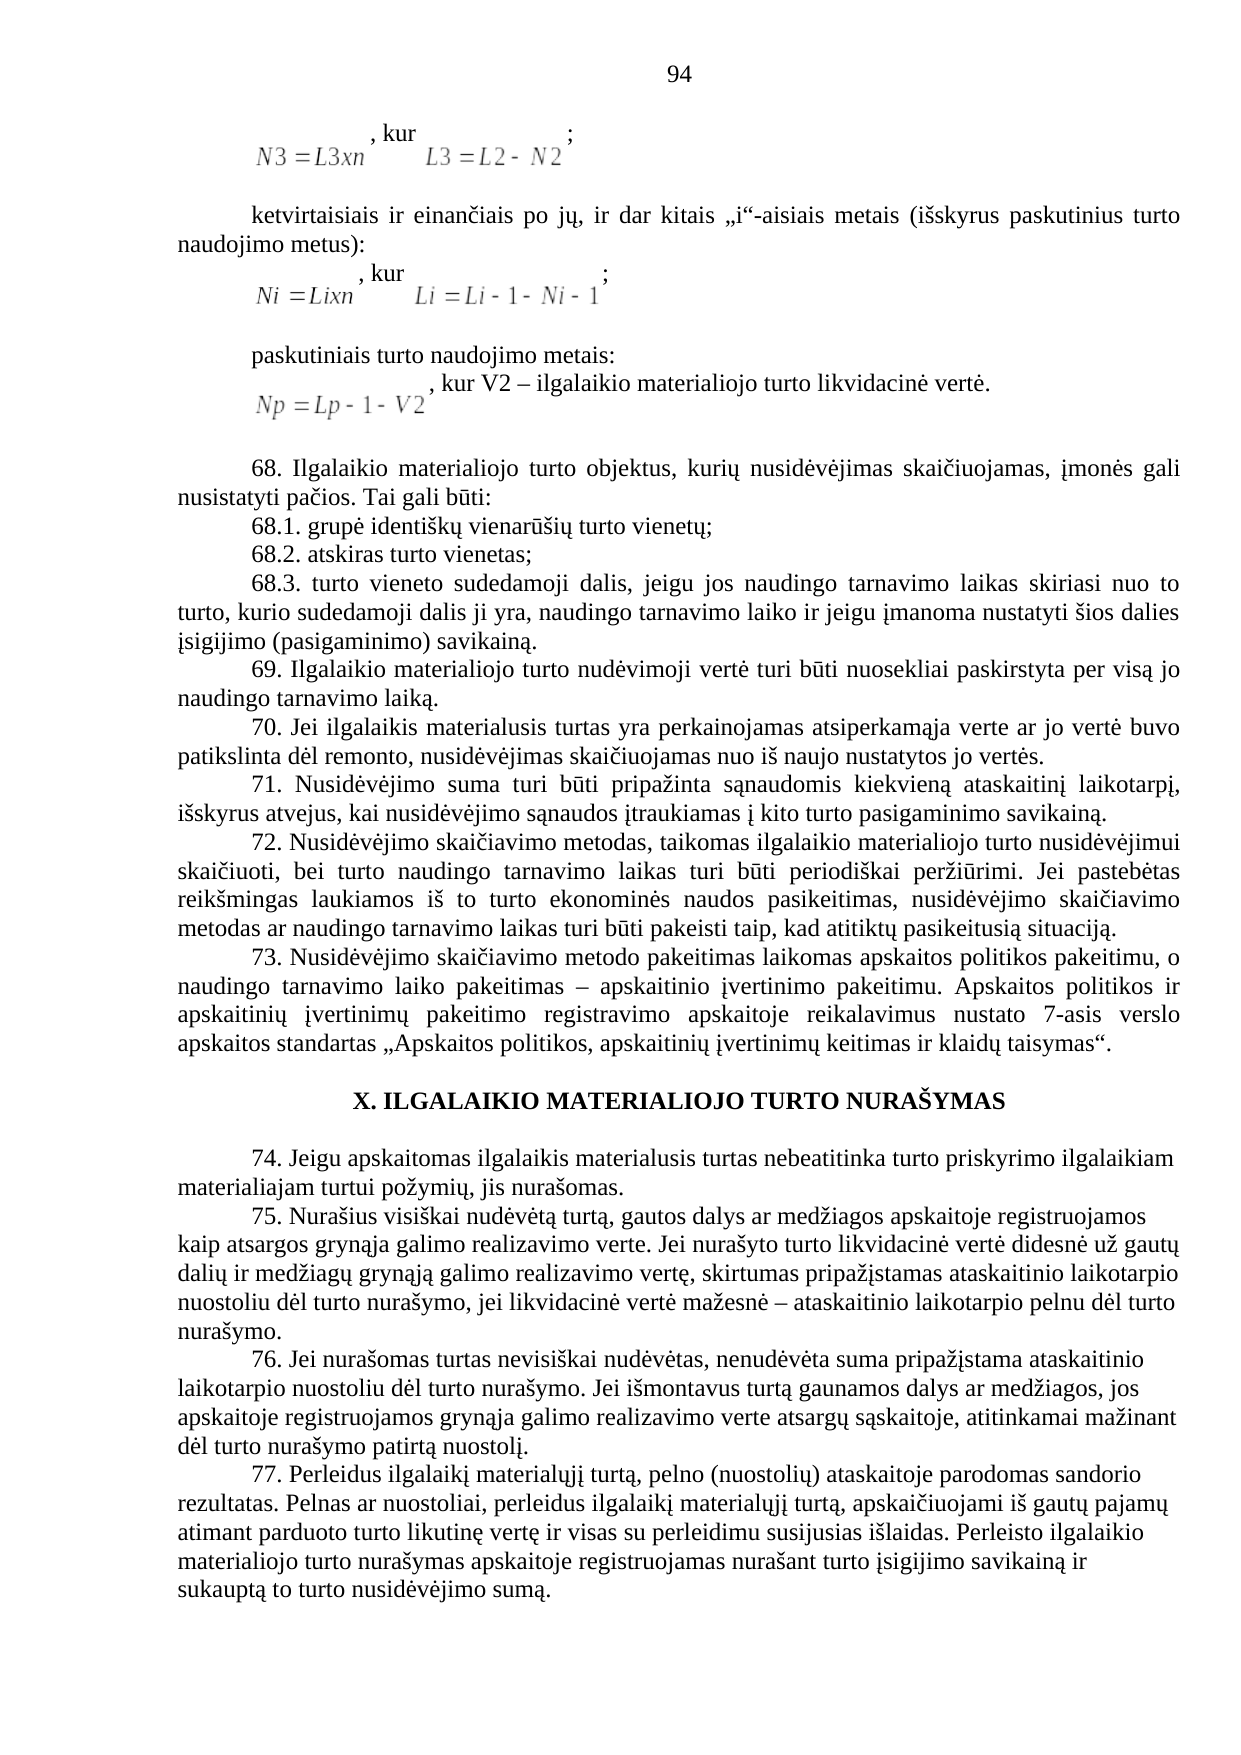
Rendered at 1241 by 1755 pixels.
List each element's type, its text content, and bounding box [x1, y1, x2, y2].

text 70. Jei ilgalaikis materialusis turtas yra perkainojamas atsiperkamąja verte ar jo vertė buvo patikslinta dėl remonto, nusidėvėjimas skaičiuojamas nuo iš naujo nustatytos jo vertės. [177, 712, 1181, 769]
text 74. Jeigu apskaitomas ilgalaikis materialusis turtas nebeatitinka turto priskyrimo ilgalaikiam materialiajam turtui požymių, jis nurašomas. [177, 1143, 1181, 1201]
text ketvirtaisiais ir einančiais po jų, ir dar kitais „i“-aisiais metais (išskyrus paskutinius turto naudojimo metus): [177, 200, 1181, 258]
text 76. Jei nurašomas turtas nevisiškai nudėvėtas, nenudėvėta suma pripažįstama ataskaitinio laikotarpio nuostoliu dėl turto nurašymo. Jei išmontavus turtą gaunamos dalys ar medžiagos, jos apskaitoje registruojamos grynąja galimo realizavimo verte atsargų sąskaitoje, atitinkamai mažinant dėl turto nurašymo patirtą nuostolį. [177, 1344, 1181, 1459]
text 68.1. grupė identiškų vienarūšių turto vienetų; [177, 511, 1181, 539]
text X. ILGALAIKIO MATERIALIOJO TURTO NURAŠYMAS [177, 1086, 1181, 1114]
text 68.3. turto vieneto sudedamoji dalis, jeigu jos naudingo tarnavimo laikas skiriasi nuo to turto, kurio sudedamoji dalis ji yra, naudingo tarnavimo laiko ir jeigu įmanoma nustatyti šios dalies įsigijimo (pasigaminimo) savikainą. [177, 568, 1181, 654]
text 75. Nurašius visiškai nudėvėtą turtą, gautos dalys ar medžiagos apskaitoje registruojamos kaip atsargos grynąja galimo realizavimo verte. Jei nurašyto turto likvidacinė vertė didesnė už gautų dalių ir medžiagų grynąją galimo realizavimo vertę, skirtumas pripažįstamas ataskaitinio laikotarpio nuostoliu dėl turto nurašymo, jei likvidacinė vertė mažesnė – ataskaitinio laikotarpio pelnu dėl turto nurašymo. [177, 1201, 1181, 1344]
text 72. Nusidėvėjimo skaičiavimo metodas, taikomas ilgalaikio materialiojo turto nusidėvėjimui skaičiuoti, bei turto naudingo tarnavimo laikas turi būti periodiškai peržiūrimi. Jei pastebėtas reikšmingas laukiamos iš to turto ekonominės naudos pasikeitimas, nusidėvėjimo skaičiavimo metodas ar naudingo tarnavimo laikas turi būti pakeisti taip, kad atitiktų pasikeitusią situaciją. [177, 827, 1181, 942]
text 71. Nusidėvėjimo suma turi būti pripažinta sąnaudomis kiekvieną ataskaitinį laikotarpį, išskyrus atvejus, kai nusidėvėjimo sąnaudos įtraukiamas į kito turto pasigaminimo savikainą. [177, 769, 1181, 827]
text 68.2. atskiras turto vienetas; [177, 539, 1181, 568]
text 77. Perleidus ilgalaikį materialųjį turtą, pelno (nuostolių) ataskaitoje parodomas sandorio rezultatas. Pelnas ar nuostoliai, perleidus ilgalaikį materialųjį turtą, apskaičiuojami iš gautų pajamų atimant parduoto turto likutinę vertę ir visas su perleidimu susijusias išlaidas. Perleisto ilgalaikio materialiojo turto nurašymas apskaitoje registruojamas nurašant turto įsigijimo savikainą ir sukauptą to turto nusidėvėjimo sumą. [177, 1459, 1181, 1603]
text paskutiniais turto naudojimo metais: [177, 340, 1181, 368]
text , kur ; [177, 118, 1181, 171]
text , kur V2 – ilgalaikio materialiojo turto likvidacinė vertė. [177, 368, 1181, 424]
text 68. Ilgalaikio materialiojo turto objektus, kurių nusidėvėjimas skaičiuojamas, įmonės gali nusistatyti pačios. Tai gali būti: [177, 453, 1181, 511]
text 73. Nusidėvėjimo skaičiavimo metodo pakeitimas laikomas apskaitos politikos pakeitimu, o naudingo tarnavimo laiko pakeitimas – apskaitinio įvertinimo pakeitimu. Apskaitos politikos ir apskaitinių įvertinimų pakeitimo registravimo apskaitoje reikalavimus nustato 7-asis verslo apskaitos standartas „Apskaitos politikos, apskaitinių įvertinimų keitimas ir klaidų taisymas“. [177, 942, 1181, 1057]
text , kur ; [177, 258, 1181, 311]
text 69. Ilgalaikio materialiojo turto nudėvimoji vertė turi būti nuosekliai paskirstyta per visą jo naudingo tarnavimo laiką. [177, 654, 1181, 712]
